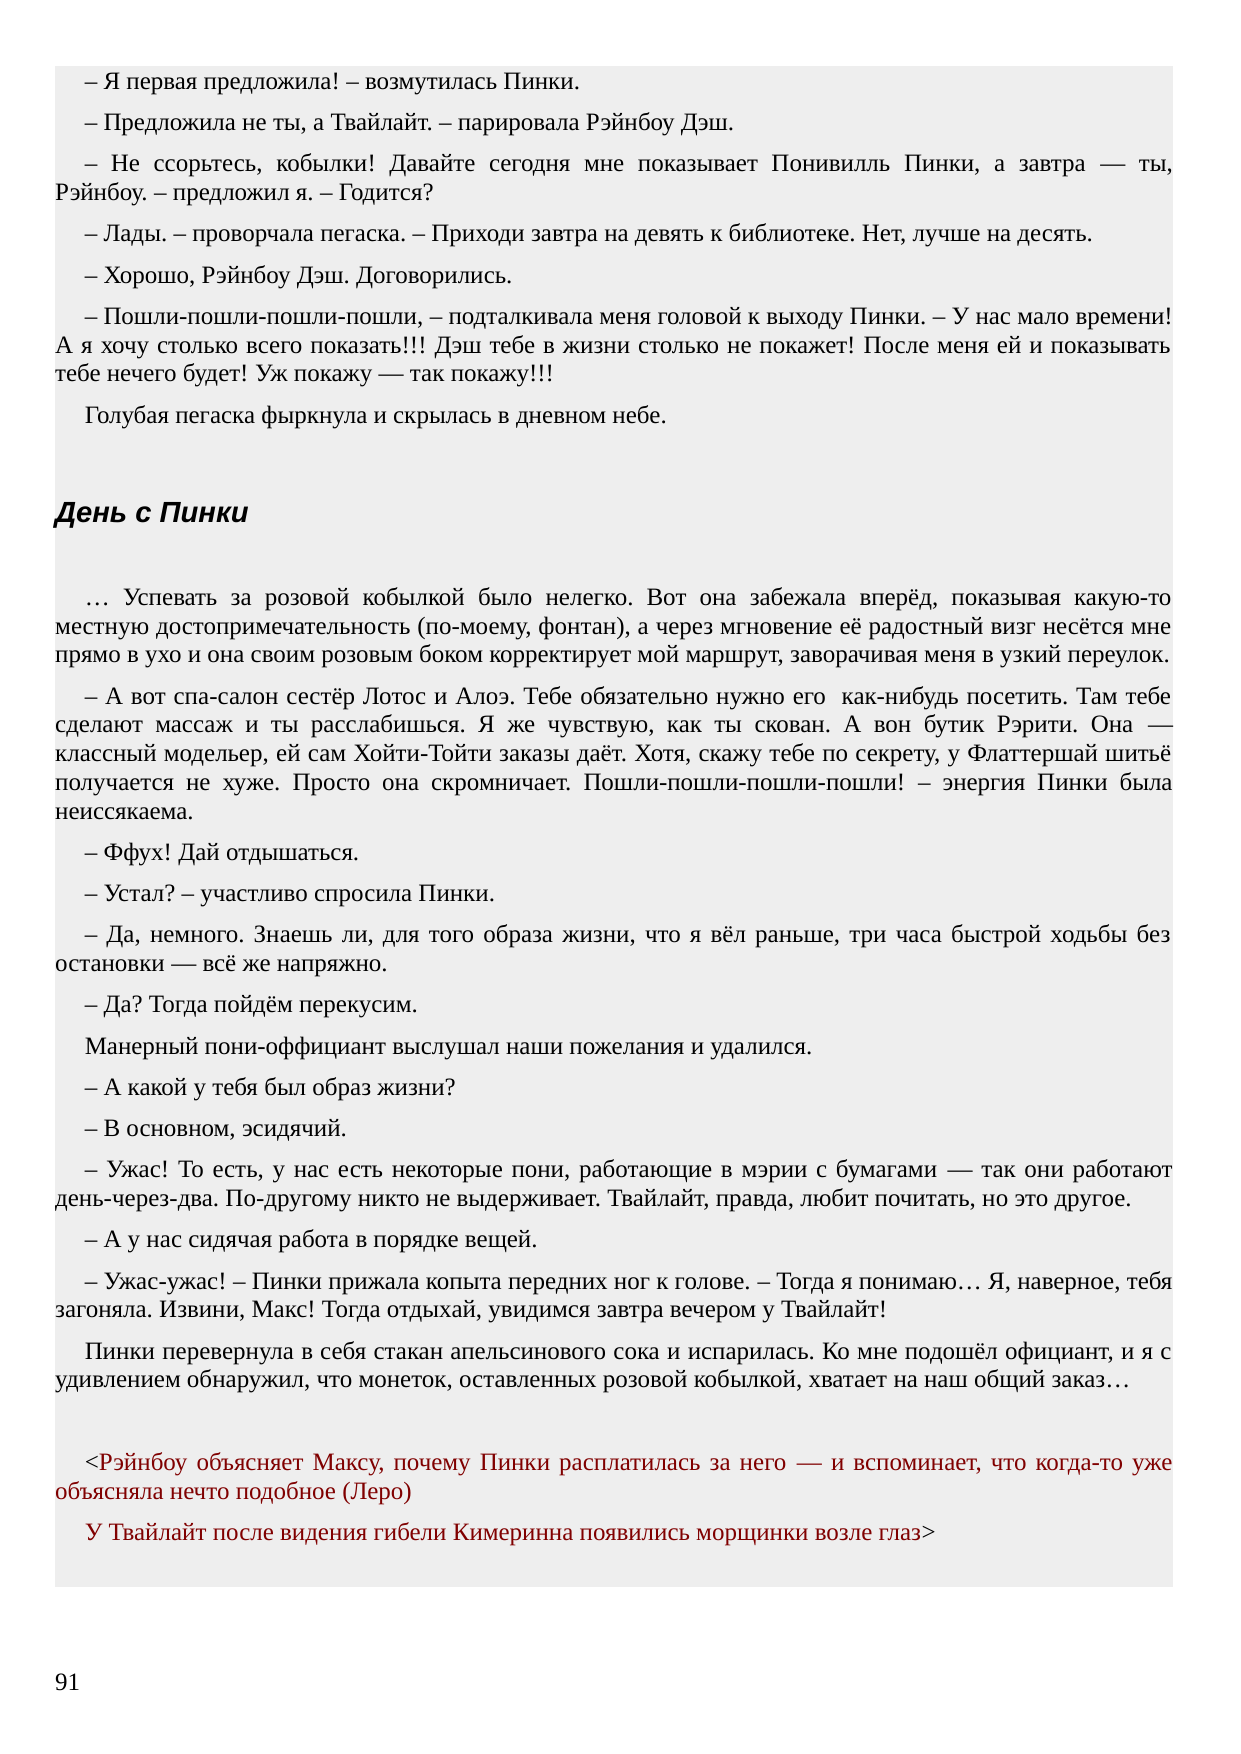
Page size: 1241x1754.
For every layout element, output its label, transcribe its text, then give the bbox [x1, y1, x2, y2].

text – Да, немного. Знаешь ли, для того образа жизни, что я вёл раньше, три часа быстрой ходьбы без остановки — всё же напряжно. [55, 919, 1173, 977]
text У Твайлайт после видения гибели Кимеринна появились морщинки возле глаз> [55, 1517, 1173, 1546]
text – Ффух! Дай отдышаться. [55, 837, 1173, 866]
text – В основном, эсидячий. [55, 1113, 1173, 1142]
text – Да? Тогда пойдём перекусим. [55, 989, 1173, 1018]
text – Не ссорьтесь, кобылки! Давайте сегодня мне показывает Понивилль Пинки, а завтра — ты, Рэйнбоу. – предложил я. – Годится? [55, 148, 1173, 206]
text – Устал? – участливо спросила Пинки. [55, 878, 1173, 907]
text – Я первая предложила! – возмутилась Пинки. [55, 66, 1173, 95]
text – Лады. – проворчала пегаска. – Приходи завтра на девять к библиотеке. Нет, лучше на десять. [55, 218, 1173, 247]
text – Ужас! То есть, у нас есть некоторые пони, работающие в мэрии с бумагами — так они работают день-через-два. По-другому никто не выдерживает. Твайлайт, правда, любит почитать, но это другое. [55, 1154, 1173, 1212]
subtitle День с Пинки [55, 495, 1173, 528]
text – А у нас сидячая работа в порядке вещей. [55, 1224, 1173, 1253]
text <Рэйнбоу объясняет Максу, почему Пинки расплатилась за него — и вспоминает, что когда-то уже объясняла нечто подобное (Леро) [55, 1447, 1173, 1504]
text … Успевать за розовой кобылкой было нелегко. Вот она забежала вперёд, показывая какую-то местную достопримечательность (по-моему, фонтан), а через мгновение её радостный визг несётся мне прямо в ухо и она своим розовым боком корректирует мой маршрут, заворачивая меня в узкий переулок. [55, 582, 1173, 668]
text – Хорошо, Рэйнбоу Дэш. Договорились. [55, 260, 1173, 288]
text Голубая пегаска фыркнула и скрылась в дневном небе. [55, 400, 1173, 428]
text – Ужас-ужас! – Пинки прижала копыта передних ног к голове. – Тогда я понимаю… Я, наверное, тебя загоняла. Извини, Макс! Тогда отдыхай, увидимся завтра вечером у Твайлайт! [55, 1266, 1173, 1323]
text Манерный пони-оффициант выслушал наши пожелания и удалился. [55, 1031, 1173, 1059]
text – Пошли-пошли-пошли-пошли, – подталкивала меня головой к выходу Пинки. – У нас мало времени! А я хочу столько всего показать!!! Дэш тебе в жизни столько не покажет! После меня ей и показывать тебе нечего будет! Уж покажу — так покажу!!! [55, 301, 1173, 387]
text – А какой у тебя был образ жизни? [55, 1072, 1173, 1101]
text – Предложила не ты, а Твайлайт. – парировала Рэйнбоу Дэш. [55, 107, 1173, 136]
text Пинки перевернула в себя стакан апельсинового сока и испарилась. Ко мне подошёл официант, и я с удивлением обнаружил, что монеток, оставленных розовой кобылкой, хватает на наш общий заказ… [55, 1336, 1173, 1393]
text – А вот спа-салон сестёр Лотос и Алоэ. Тебе обязательно нужно его как-нибудь посетить. Там тебе сделают массаж и ты расслабишься. Я же чувствую, как ты скован. А вон бутик Рэрити. Она — классный модельер, ей сам Хойти-Тойти заказы даёт. Хотя, скажу тебе по секрету, у Флаттершай шитьё получается не хуже. Просто она скромничает. Пошли-пошли-пошли-пошли! – энергия Пинки была неиссякаема. [55, 681, 1173, 824]
